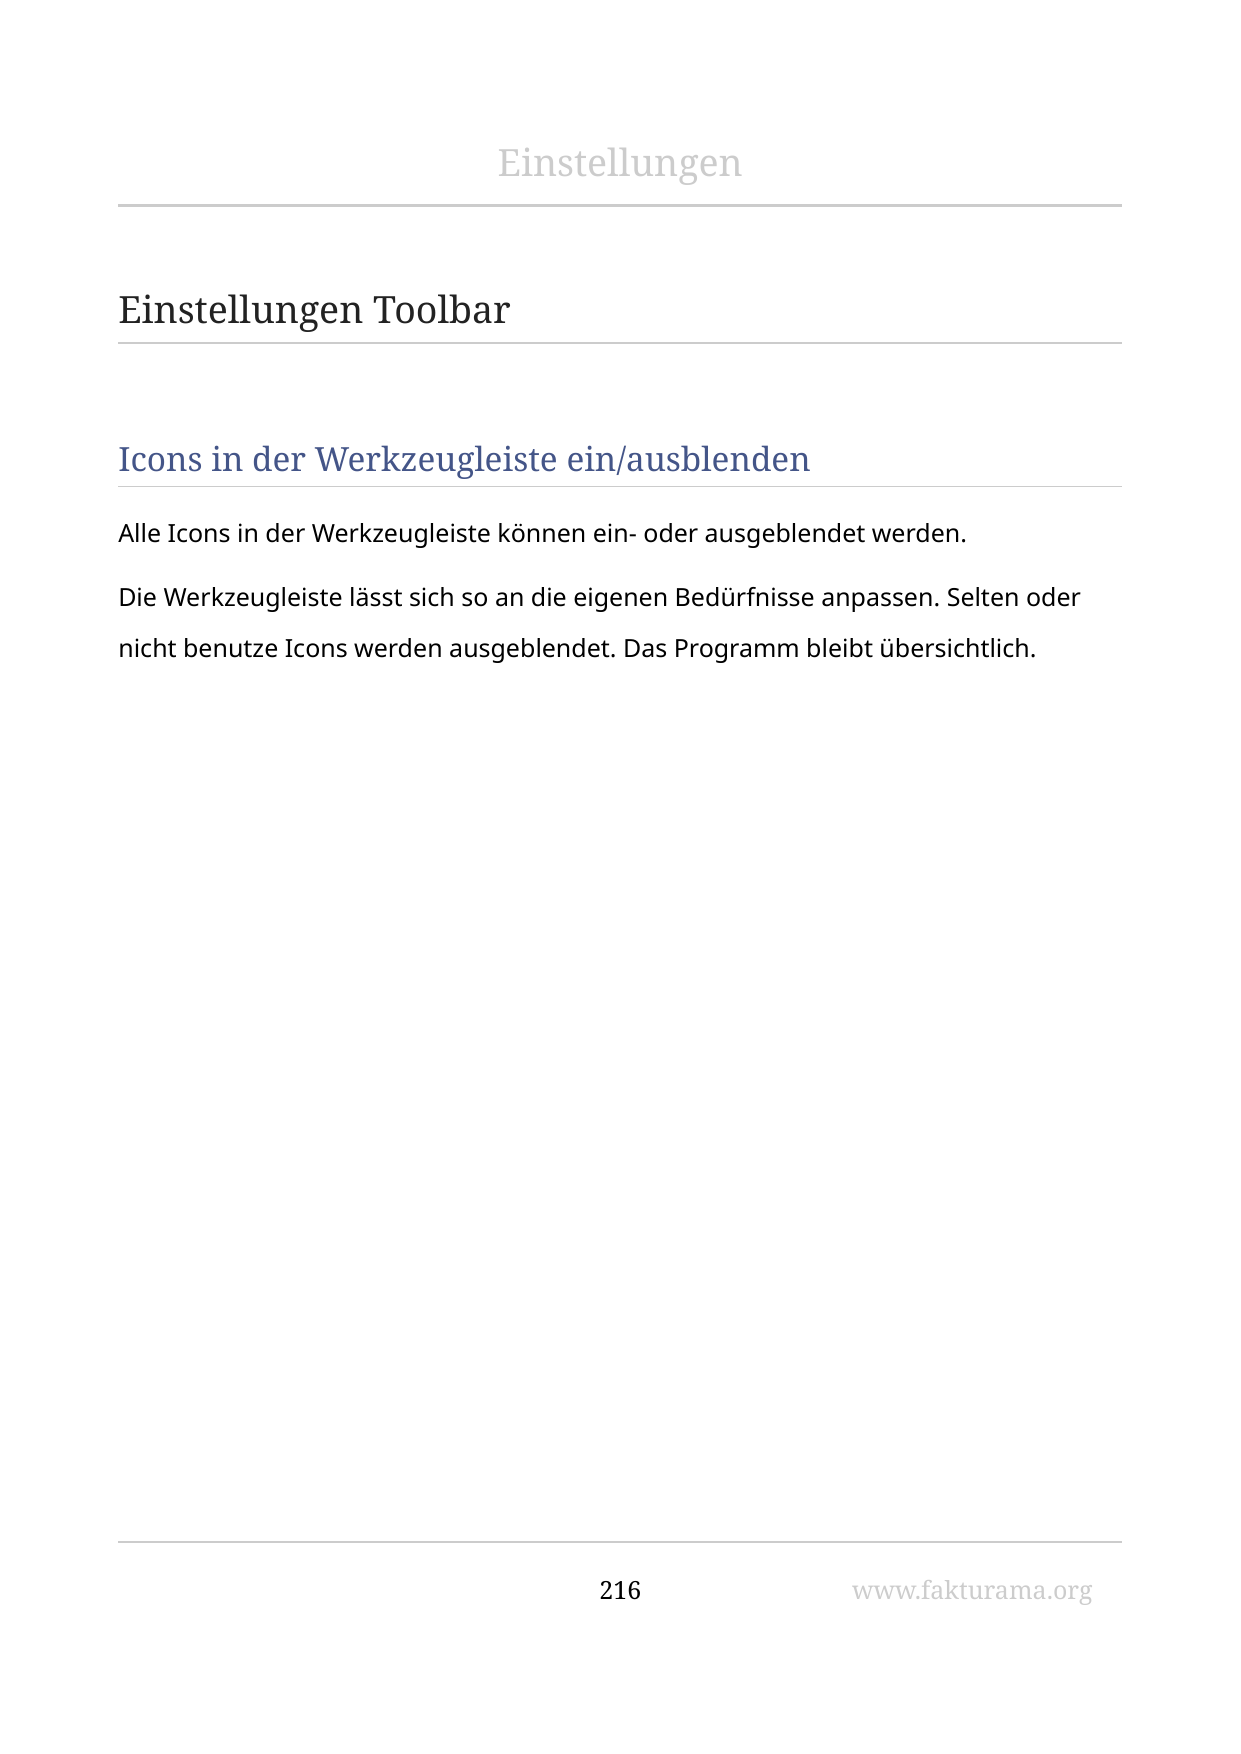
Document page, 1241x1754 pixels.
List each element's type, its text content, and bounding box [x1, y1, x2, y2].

subtitle Einstellungen Toolbar [118, 283, 1122, 342]
text Alle Icons in der Werkzeugleiste können ein- oder ausgeblendet werden. [118, 516, 1122, 550]
text Die Werkzeugleiste lässt sich so an die eigenen Bedürfnisse anpassen. Selten oder nicht benutze Icons werden ausgeblendet. Das Programm bleibt übersichtlich. [118, 579, 1122, 664]
subtitle Icons in der Werkzeugleiste ein/ausblenden [118, 436, 1122, 486]
